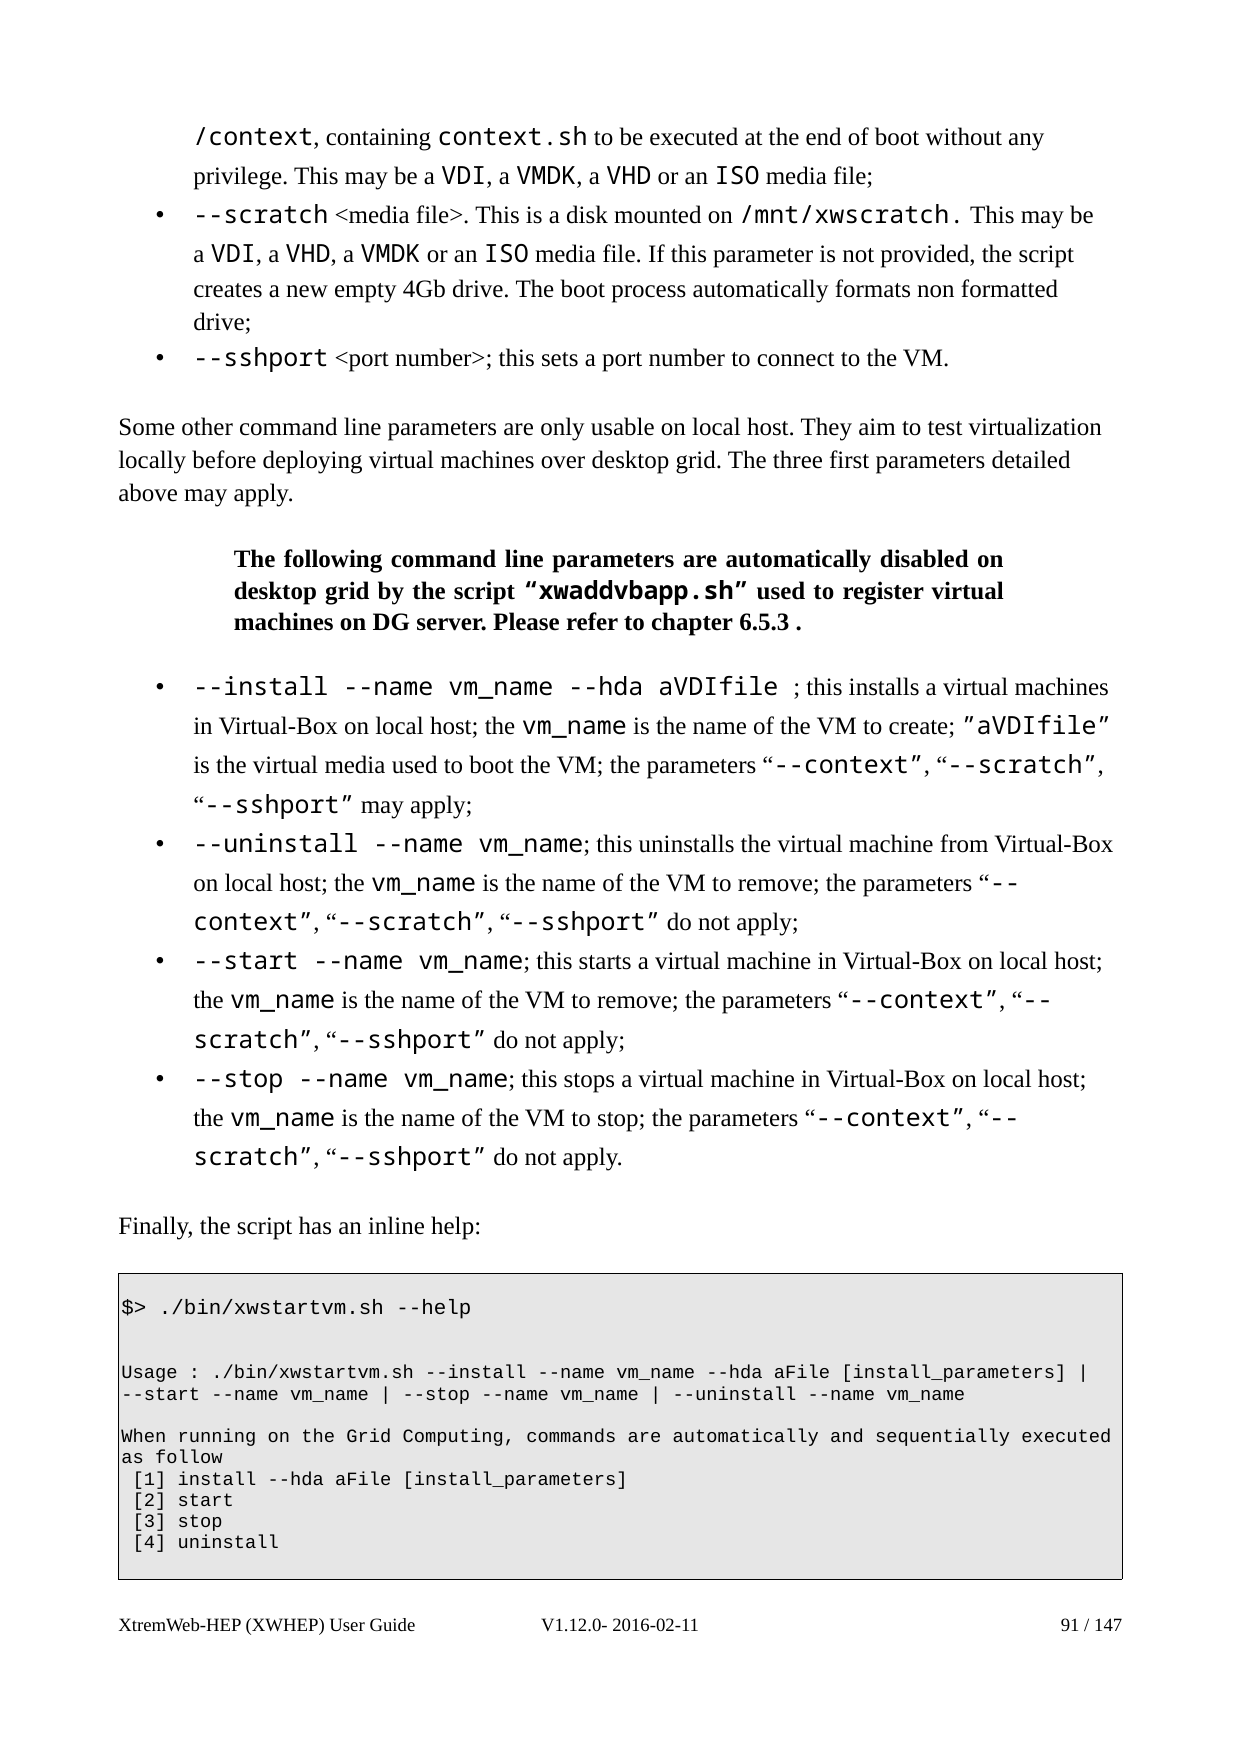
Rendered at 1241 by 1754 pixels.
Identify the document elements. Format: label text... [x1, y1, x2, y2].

text $> ./bin/xwstartvm.sh --help [119, 1294, 1122, 1318]
list --scratch <media file>. This is a disk mounted on /mnt/xwscratch. This may be a VDI, a VHD, a VMDK or an ISO media file. If this parameter is not provided, the script creates a new empty 4Gb drive. The boot process automatically formats non formatted drive; [156, 196, 1122, 336]
list --sshport <port number>; this sets a port number to connect to the VM. [156, 340, 1122, 374]
text The following command line parameters are automatically disabled on desktop grid by the script “xwaddvbapp.sh” used to register virtual machines on DG server. Please refer to chapter6.5.3. [233, 544, 1004, 636]
list --start --name vm_name; this starts a virtual machine in Virtual-Box on local host; the vm_name is the name of the VM to remove; the parameters “--context”, “--scratch”, “--sshport” do not apply; [156, 943, 1122, 1055]
list --install --name vm_name --hda aVDIfile ; this installs a virtual machines in Virtual-Box on local host; the vm_name is the name of the VM to create; ”aVDIfile” is the virtual media used to boot the VM; the parameters “--context”, “--scratch”, “--sshport” may apply; [156, 669, 1122, 820]
text [2] start [119, 1488, 1122, 1509]
text [4] uninstall [119, 1530, 1122, 1551]
list /context, containing context.sh to be executed at the end of boot without any privilege. This may be a VDI, a VMDK, a VHD or an ISO media file; [156, 118, 1122, 191]
text [3] stop [119, 1509, 1122, 1530]
list --uninstall --name vm_name; this uninstalls the virtual machine from Virtual-Box on local host; the vm_name is the name of the VM to remove; the parameters “--context”, “--scratch”, “--sshport” do not apply; [156, 826, 1122, 938]
text Some other command line parameters are only usable on local host. They aim to test virtualization locally before deploying virtual machines over desktop grid. The three first parameters detailed above may apply. [118, 412, 1122, 507]
list --stop --name vm_name; this stops a virtual machine in Virtual-Box on local host; the vm_name is the name of the VM to stop; the parameters “--context”, “--scratch”, “--sshport” do not apply. [156, 1061, 1122, 1173]
text Usage : ./bin/xwstartvm.sh --install --name vm_name --hda aFile [install_parameters] | --start --name vm_name | --stop --name vm_name | --uninstall --name vm_name [119, 1360, 1122, 1403]
text Finally, the script has an inline help: [118, 1211, 1122, 1240]
text [1] install --hda aFile [install_parameters] [119, 1466, 1122, 1488]
text When running on the Grid Computing, commands are automatically and sequentially executed as follow [119, 1424, 1122, 1466]
